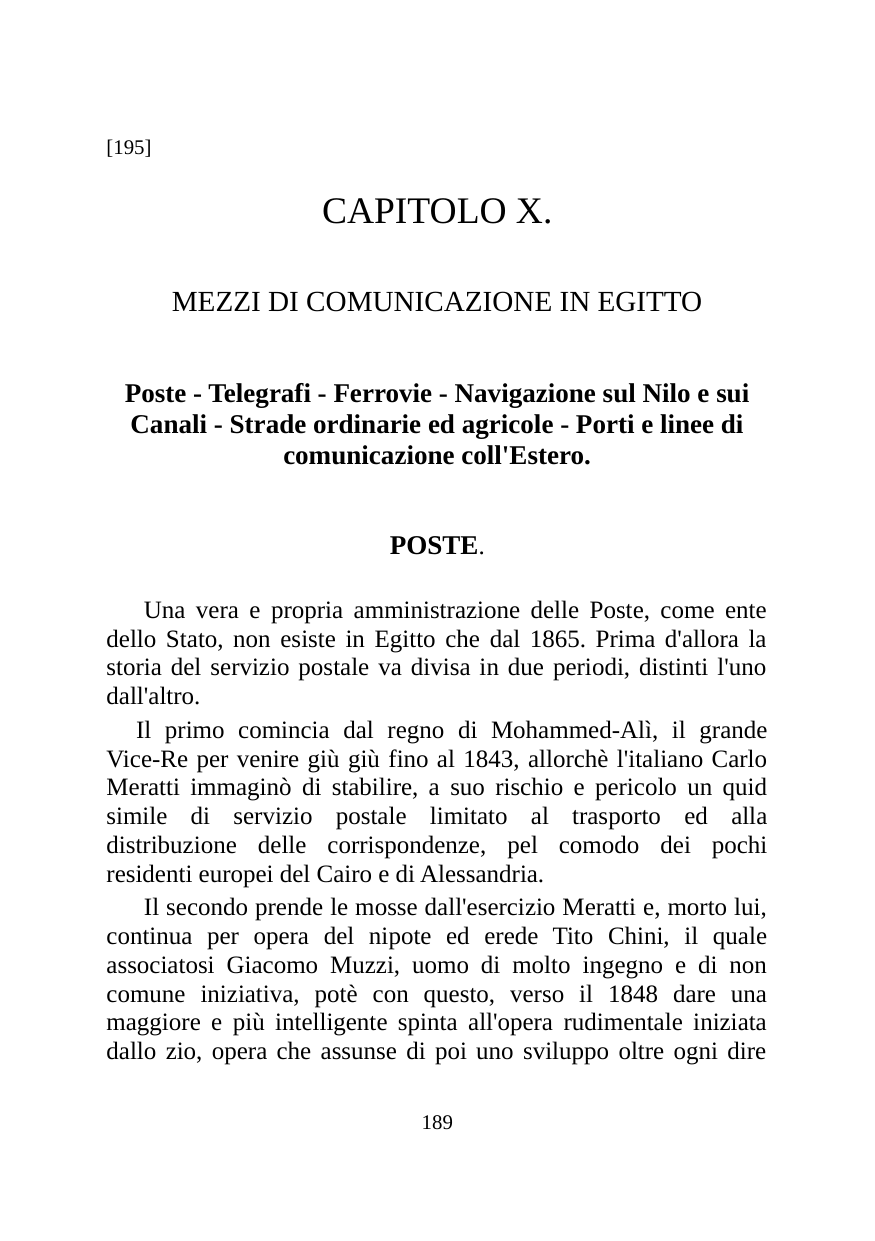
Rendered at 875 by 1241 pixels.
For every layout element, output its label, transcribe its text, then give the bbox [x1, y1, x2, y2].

text Il primo comincia dal regno di Mohammed-Alì, il grande Vice-Re per venire giù giù fino al 1843, allorchè l'italiano Carlo Meratti immaginò di stabilire, a suo rischio e pericolo un quid simile di servizio postale limitato al trasporto ed alla distribuzione delle corrispondenze, pel comodo dei pochi residenti europei del Cairo e di Alessandria. [106, 715, 768, 887]
subtitle CAPITOLO X. [106, 188, 768, 232]
text Poste - Telegrafi - Ferrovie - Navigazione sul Nilo e sui Canali - Strade ordinarie ed agricole - Porti e linee di comunicazione coll'Estero. [106, 377, 768, 470]
text Una vera e propria amministrazione delle Poste, come ente dello Stato, non esiste in Egitto che dal 1865. Prima d'allora la storia del servizio postale va divisa in due periodi, distinti l'uno dall'altro. [106, 595, 768, 710]
text [195] [106, 111, 768, 159]
text POSTE. [106, 529, 768, 561]
text MEZZI DI COMUNICAZIONE IN EGITTO [106, 284, 768, 318]
text Il secondo prende le mosse dall'esercizio Meratti e, morto lui, continua per opera del nipote ed erede Tito Chini, il quale associatosi Giacomo Muzzi, uomo di molto ingegno e di non comune iniziativa, potè con questo, verso il 1848 dare una maggiore e più intelligente spinta all'opera rudimentale iniziata dallo zio, opera che assunse di poi uno sviluppo oltre ogni dire [106, 892, 768, 1065]
